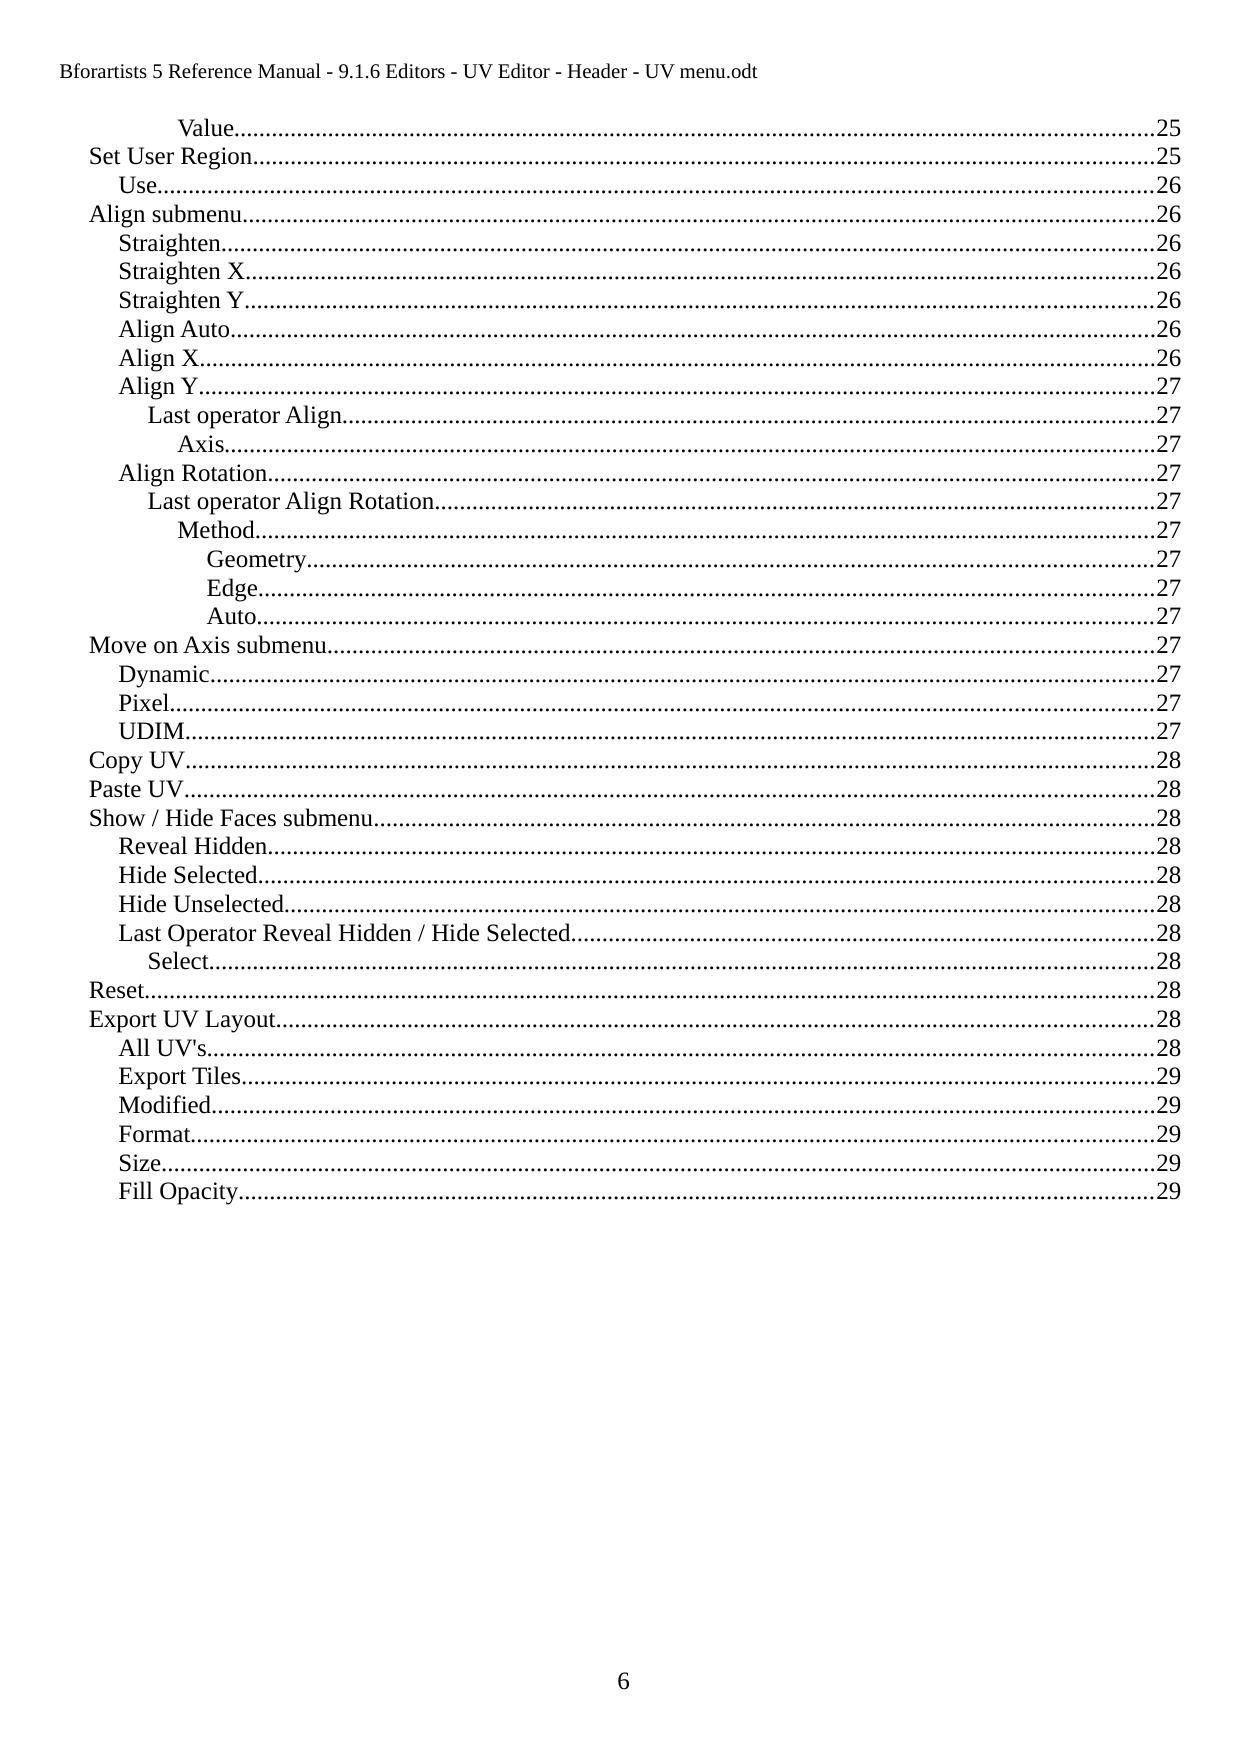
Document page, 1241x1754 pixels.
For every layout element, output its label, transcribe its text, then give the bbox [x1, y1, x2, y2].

text Use 26 [118, 170, 1181, 199]
text Align submenu 26 [88, 199, 1181, 228]
text Last Operator Reveal Hidden / Hide Selected 28 [118, 918, 1181, 946]
text UDIM 27 [118, 716, 1181, 745]
text Hide Unselected 28 [118, 889, 1181, 918]
text Reset 28 [88, 975, 1181, 1004]
text Method 27 [177, 515, 1181, 544]
text Last operator Align 27 [147, 400, 1181, 429]
text Hide Selected 28 [118, 860, 1181, 889]
text Last operator Align Rotation 27 [147, 486, 1181, 515]
text Auto 27 [206, 601, 1181, 630]
text Dynamic 27 [118, 659, 1181, 688]
text Size 29 [118, 1148, 1181, 1176]
text Axis 27 [177, 429, 1181, 458]
text Pixel 27 [118, 688, 1181, 716]
text Reveal Hidden 28 [118, 831, 1181, 860]
text Align Rotation 27 [118, 458, 1181, 486]
text Edge 27 [206, 573, 1181, 601]
text Export UV Layout 28 [88, 1004, 1181, 1033]
text Fill Opacity 29 [118, 1176, 1181, 1205]
text Align Y 27 [118, 371, 1181, 400]
text Set User Region 25 [88, 141, 1181, 170]
text Format 29 [118, 1119, 1181, 1148]
text Align Auto 26 [118, 314, 1181, 343]
text Value 25 [177, 113, 1181, 141]
text Copy UV 28 [88, 745, 1181, 774]
text Show / Hide Faces submenu 28 [88, 803, 1181, 831]
text Straighten 26 [118, 228, 1181, 256]
text Straighten Y 26 [118, 285, 1181, 314]
text Geometry 27 [206, 544, 1181, 573]
text Export Tiles 29 [118, 1061, 1181, 1090]
text Straighten X 26 [118, 256, 1181, 285]
text Modified 29 [118, 1090, 1181, 1119]
text Align X 26 [118, 343, 1181, 371]
text All UV's 28 [118, 1033, 1181, 1061]
text Move on Axis submenu 27 [88, 630, 1181, 659]
text Paste UV 28 [88, 774, 1181, 803]
text Select 28 [147, 946, 1181, 975]
